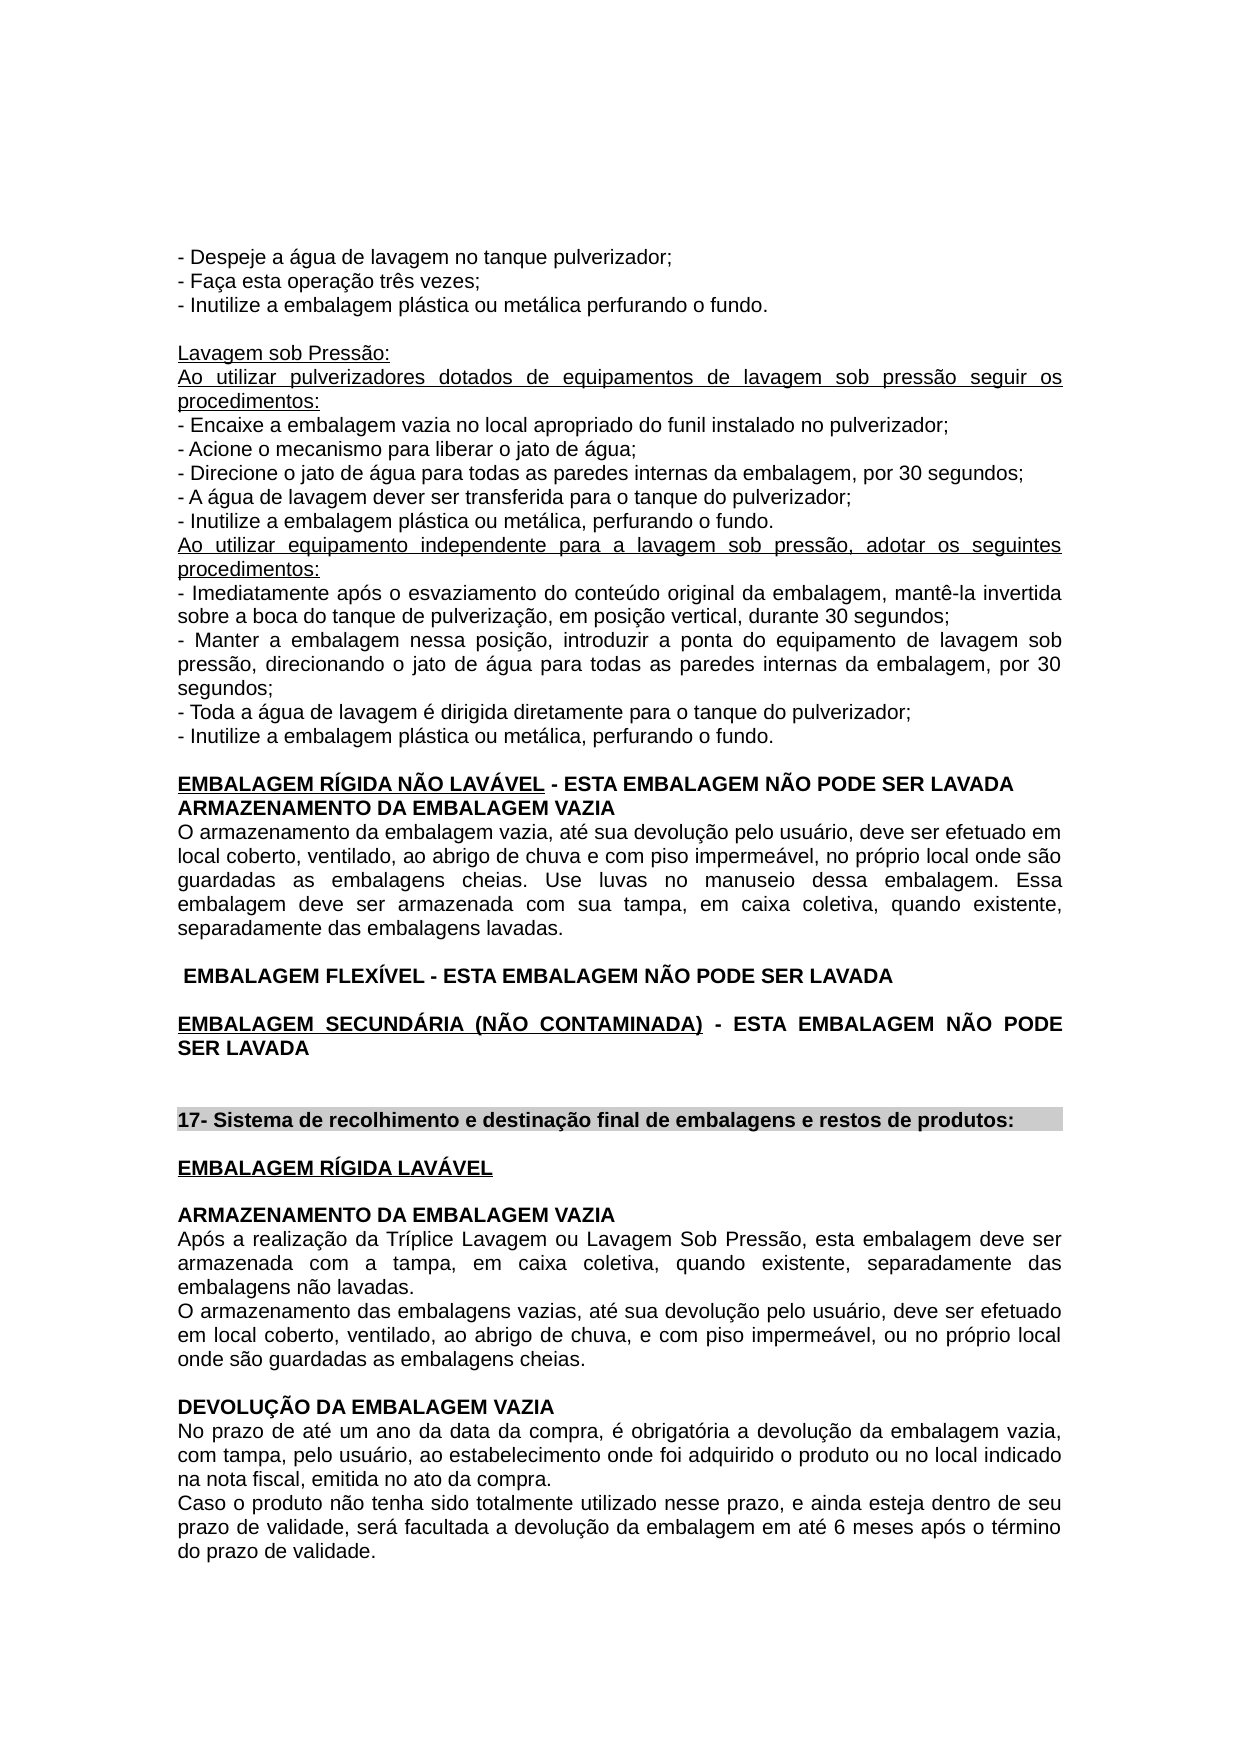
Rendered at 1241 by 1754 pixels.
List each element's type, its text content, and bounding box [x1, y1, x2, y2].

text O armazenamento das embalagens vazias, até sua devolução pelo usuário, deve ser efetuado em local coberto, ventilado, ao abrigo de chuva, e com piso impermeável, ou no próprio local onde são guardadas as embalagens cheias. [177, 1299, 1063, 1371]
text DEVOLUÇÃO DA EMBALAGEM VAZIA [177, 1395, 1063, 1419]
text Caso o produto não tenha sido totalmente utilizado nesse prazo, e ainda esteja dentro de seu prazo de validade, será facultada a devolução da embalagem em até 6 meses após o término do prazo de validade. [177, 1491, 1063, 1563]
text - Faça esta operação três vezes; [177, 269, 1063, 293]
text procedimentos: [177, 387, 1063, 413]
text - Inutilize a embalagem plástica ou metálica, perfurando o fundo. [177, 508, 1063, 532]
text Lavagem sob Pressão: [177, 341, 1063, 365]
text 17- Sistema de recolhimento e destinação final de embalagens e restos de produtos: [177, 1107, 1063, 1131]
text ARMAZENAMENTO DA EMBALAGEM VAZIA [177, 1203, 1063, 1227]
text - Inutilize a embalagem plástica ou metálica, perfurando o fundo. [177, 724, 1063, 748]
text - Acione o mecanismo para liberar o jato de água; [177, 437, 1063, 461]
text No prazo de até um ano da data da compra, é obrigatória a devolução da embalagem vazia, com tampa, pelo usuário, ao estabelecimento onde foi adquirido o produto ou no local indicado na nota fiscal, emitida no ato da compra. [177, 1419, 1063, 1491]
text EMBALAGEM RÍGIDA NÃO LAVÁVEL - ESTA EMBALAGEM NÃO PODE SER LAVADA [177, 772, 1063, 796]
text - Direcione o jato de água para todas as paredes internas da embalagem, por 30 segundos; [177, 461, 1063, 484]
text ARMAZENAMENTO DA EMBALAGEM VAZIA [177, 796, 1063, 820]
text - Manter a embalagem nessa posição, introduzir a ponta do equipamento de lavagem sob pressão, direcionando o jato de água para todas as paredes internas da embalagem, por 30 segundos; [177, 628, 1063, 700]
text Após a realização da Tríplice Lavagem ou Lavagem Sob Pressão, esta embalagem deve ser armazenada com a tampa, em caixa coletiva, quando existente, separadamente das embalagens não lavadas. [177, 1227, 1063, 1299]
text Ao utilizar equipamento independente para a lavagem sob pressão, adotar os seguintes procedimentos: [177, 532, 1063, 580]
text EMBALAGEM RÍGIDA LAVÁVEL [177, 1155, 1063, 1179]
text - Toda a água de lavagem é dirigida diretamente para o tanque do pulverizador; [177, 700, 1063, 724]
text EMBALAGEM SECUNDÁRIA (NÃO CONTAMINADA) - ESTA EMBALAGEM NÃO PODE SER LAVADA [177, 1012, 1063, 1059]
text - A água de lavagem dever ser transferida para o tanque do pulverizador; [177, 484, 1063, 508]
text - Inutilize a embalagem plástica ou metálica perfurando o fundo. [177, 293, 1063, 317]
text O armazenamento da embalagem vazia, até sua devolução pelo usuário, deve ser efetuado em local coberto, ventilado, ao abrigo de chuva e com piso impermeável, no próprio local onde são guardadas as embalagens cheias. Use luvas no manuseio dessa embalagem. Essa embalagem deve ser armazenada com sua tampa, em caixa coletiva, quando existente, separadamente das embalagens lavadas. [177, 820, 1063, 940]
text - Imediatamente após o esvaziamento do conteúdo original da embalagem, mantê-la invertida sobre a boca do tanque de pulverização, em posição vertical, durante 30 segundos; [177, 580, 1063, 628]
text EMBALAGEM FLEXÍVEL - ESTA EMBALAGEM NÃO PODE SER LAVADA [177, 964, 1063, 988]
text Ao utilizar pulverizadores dotados de equipamentos de lavagem sob pressão seguir os [177, 365, 1063, 386]
text - Despeje a água de lavagem no tanque pulverizador; [177, 245, 1063, 269]
text - Encaixe a embalagem vazia no local apropriado do funil instalado no pulverizador; [177, 413, 1063, 437]
